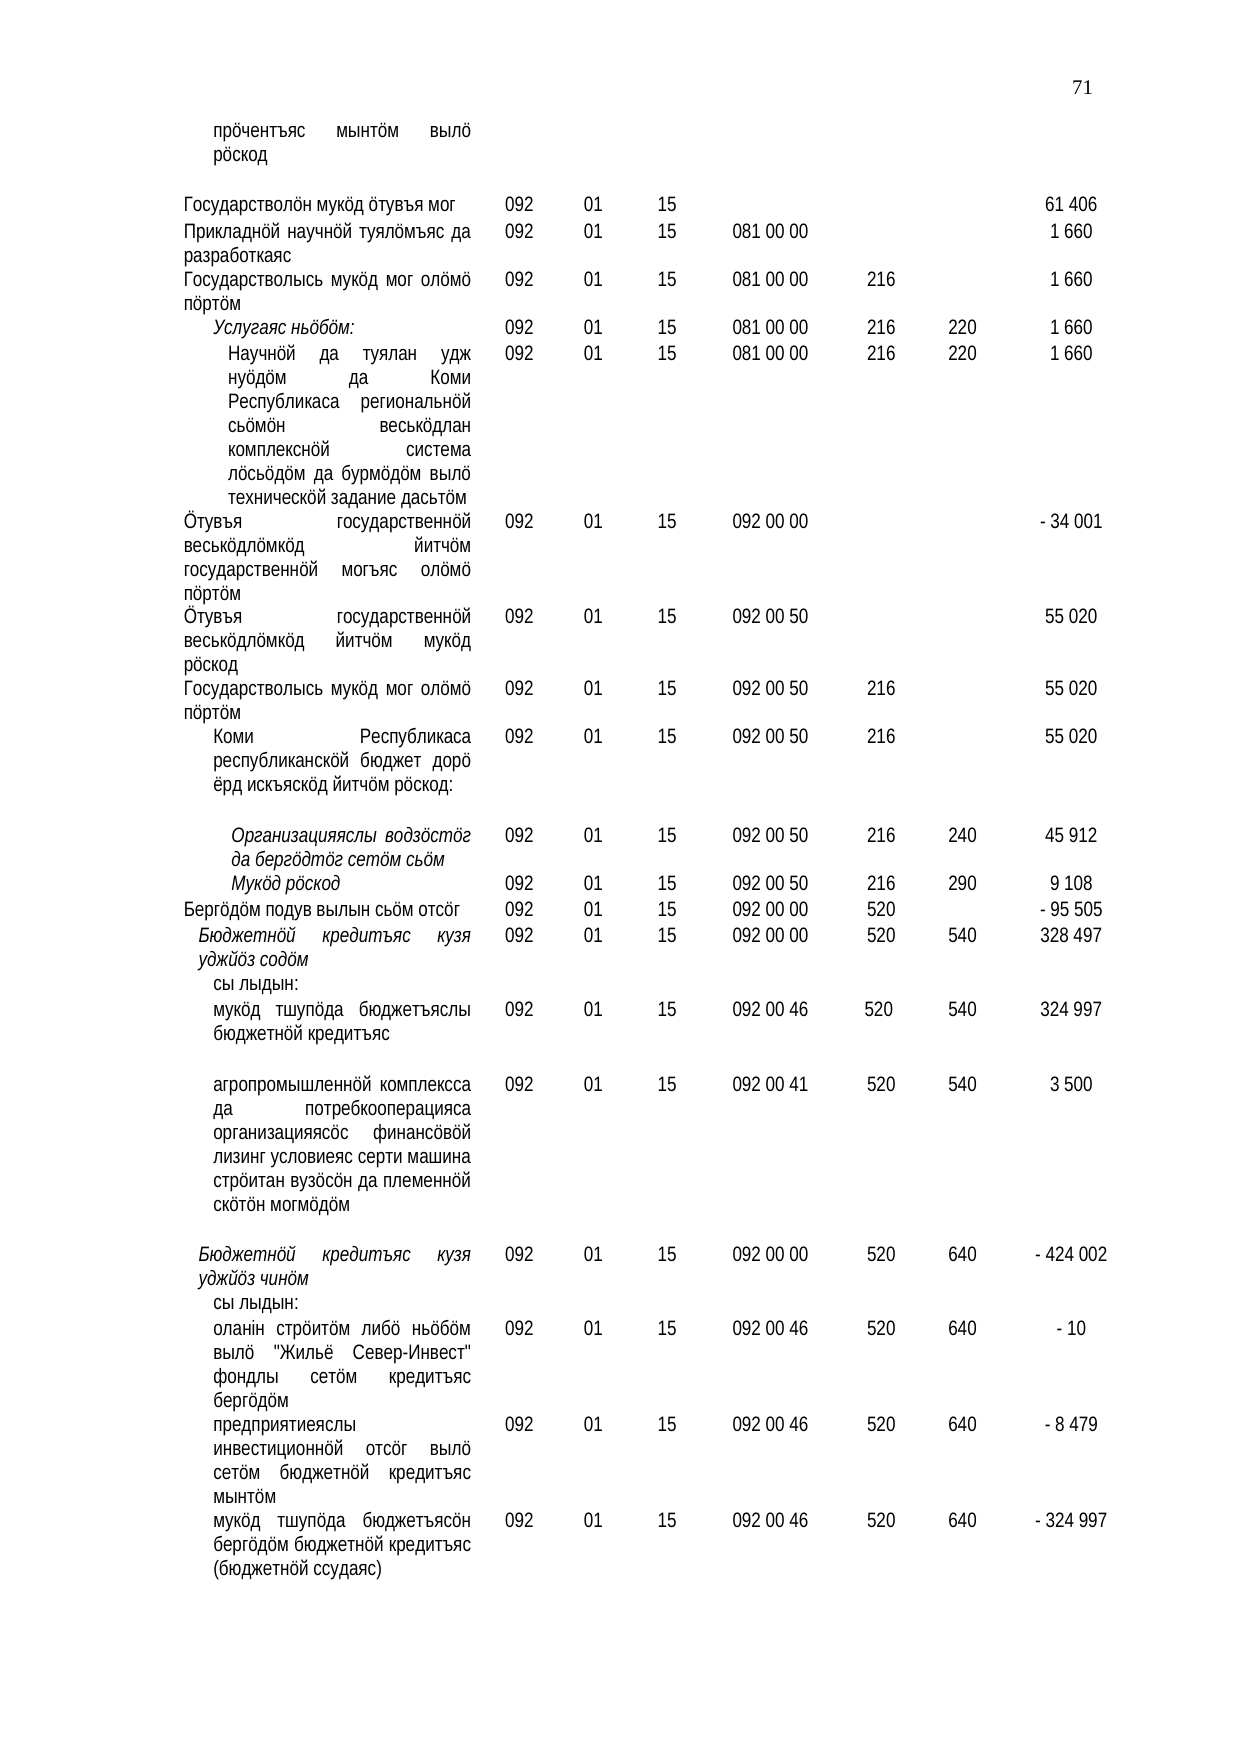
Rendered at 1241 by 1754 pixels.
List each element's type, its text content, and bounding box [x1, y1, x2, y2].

table_cell [925, 676, 999, 724]
table_cell оланiн стрöитöм либö ньöбöм вылö "Жильё Север-Инвест" фондлы сетöм кредитъяс бергöдöм [172, 1316, 482, 1412]
table_cell [172, 1215, 482, 1242]
table_cell [925, 897, 999, 923]
table_cell 520 [837, 1412, 925, 1508]
table_cell [1143, 1316, 1217, 1412]
table_cell [1143, 1508, 1217, 1579]
table_cell предприятиеяслы инвестиционнöй отсöг вылö сетöм бюджетнöй кредитъяс мынтöм [172, 1412, 482, 1508]
table_cell 55 020 [999, 676, 1143, 724]
table_cell - 95 505 [999, 897, 1143, 923]
table_cell [999, 166, 1143, 192]
table_cell 15 [630, 1072, 704, 1215]
table_cell 15 [630, 1316, 704, 1412]
table_cell 092 [482, 676, 556, 724]
table_cell 220 [925, 341, 999, 509]
table_cell - 424 002 [999, 1242, 1143, 1290]
table_cell [630, 1215, 704, 1242]
table_cell 01 [556, 676, 630, 724]
table_cell [837, 219, 925, 267]
table_cell 092 [482, 1072, 556, 1215]
table_cell 9 108 [999, 870, 1143, 897]
table_cell 290 [925, 870, 999, 897]
table_cell - 8 479 [999, 1412, 1143, 1508]
table_cell 15 [630, 724, 704, 796]
table_cell [925, 118, 999, 166]
table_cell Бюджетнöй кредитъяс кузя уджйöз содöм [172, 923, 482, 971]
table_cell 324 997 [999, 998, 1143, 1045]
table_cell 092 00 46 [704, 1412, 837, 1508]
table_cell [1143, 1290, 1217, 1316]
table_cell [556, 118, 630, 166]
table_cell 220 [925, 315, 999, 341]
table_cell [704, 166, 837, 192]
table_cell [482, 1045, 556, 1072]
table_cell [925, 193, 999, 219]
table_cell 216 [837, 823, 925, 870]
table_cell 216 [837, 676, 925, 724]
table_cell [925, 267, 999, 314]
table_cell [1143, 676, 1217, 724]
table_cell [556, 1215, 630, 1242]
table_cell 15 [630, 267, 704, 314]
table_cell Государстволöн мукöд öтувъя мог [172, 193, 482, 219]
table_cell [1143, 341, 1217, 509]
table_cell [482, 796, 556, 822]
table_cell [837, 509, 925, 604]
table_cell [1143, 897, 1217, 923]
table_cell сы лыдын: [172, 971, 482, 997]
table_cell 081 00 00 [704, 315, 837, 341]
table_cell 240 [925, 823, 999, 870]
table_cell агропромышленнöй комплексса да потребкооперацияса организацияясöс финансöвöй лизинг условиеяс серти машина стрöитан вузöсöн да племеннöй скöтöн могмöдöм [172, 1072, 482, 1215]
table_cell 15 [630, 823, 704, 870]
table_cell [925, 971, 999, 997]
table_cell Научнöй да туялан удж нуöдöм да Коми Республикаса региональнöй сьöмöн веськöдлан комплекснöй система лöсьöдöм да бурмöдöм вылö техническöй задание дасьтöм [172, 341, 482, 509]
table_cell 3 500 [999, 1072, 1143, 1215]
table_cell 15 [630, 676, 704, 724]
table_cell 01 [556, 724, 630, 796]
table_cell 520 [837, 1508, 925, 1579]
table_cell Государстволысь мукöд мог олöмö пöртöм [172, 676, 482, 724]
table_cell 092 [482, 341, 556, 509]
table_cell Прикладнöй научнöй туялöмъяс да разработкаяс [172, 219, 482, 267]
table_cell [1143, 267, 1217, 314]
table_cell 01 [556, 998, 630, 1045]
table_cell [482, 1290, 556, 1316]
table_cell [837, 605, 925, 676]
table_cell 092 [482, 1412, 556, 1508]
table_cell [1143, 1242, 1217, 1290]
table_cell 01 [556, 1316, 630, 1412]
table_cell [837, 193, 925, 219]
table_cell Мукöд рöскод [172, 870, 482, 897]
table_cell [1143, 118, 1217, 166]
table_cell [1143, 823, 1217, 870]
table_cell [837, 1290, 925, 1316]
table_cell [556, 1045, 630, 1072]
table_cell [999, 1215, 1143, 1242]
table_cell 092 00 00 [704, 923, 837, 971]
table_cell [704, 971, 837, 997]
table_cell 640 [925, 1508, 999, 1579]
table_cell [925, 1290, 999, 1316]
table_cell 15 [630, 1508, 704, 1579]
table_cell 092 [482, 219, 556, 267]
table_cell [925, 1215, 999, 1242]
table_cell 540 [925, 998, 999, 1045]
table_cell 092 00 50 [704, 605, 837, 676]
table_cell 092 [482, 823, 556, 870]
table_cell [556, 796, 630, 822]
table_cell 01 [556, 219, 630, 267]
table_cell 01 [556, 1072, 630, 1215]
table_cell 01 [556, 1508, 630, 1579]
table_cell [482, 971, 556, 997]
table_cell 15 [630, 315, 704, 341]
table_cell 328 497 [999, 923, 1143, 971]
table_cell [1143, 923, 1217, 971]
table_cell 15 [630, 341, 704, 509]
table_cell [837, 796, 925, 822]
table_cell 01 [556, 897, 630, 923]
table_cell [1143, 796, 1217, 822]
table_cell [704, 1290, 837, 1316]
table_cell мукöд тшупöда бюджетъяслы бюджетнöй кредитъяс [172, 998, 482, 1045]
table_cell 15 [630, 998, 704, 1045]
table_cell Öтувъя государственнöй веськöдлöмкöд йитчöм государственнöй могъяс олöмö пöртöм [172, 509, 482, 604]
table_cell прöчентъяс мынтöм вылö рöскод [172, 118, 482, 166]
table_cell [630, 1045, 704, 1072]
table_cell мукöд тшупöда бюджетъясöн бергöдöм бюджетнöй кредитъяс (бюджетнöй ссудаяс) [172, 1508, 482, 1579]
table_cell 520 [837, 923, 925, 971]
table_cell [556, 1290, 630, 1316]
table_cell 092 00 00 [704, 509, 837, 604]
table_cell 520 [837, 1072, 925, 1215]
table_cell [1143, 193, 1217, 219]
table_cell 15 [630, 193, 704, 219]
table_cell [925, 1045, 999, 1072]
table_cell 61 406 [999, 193, 1143, 219]
table_cell 01 [556, 193, 630, 219]
table_cell [925, 724, 999, 796]
table_cell 01 [556, 267, 630, 314]
table_cell [999, 118, 1143, 166]
table_cell [1143, 998, 1217, 1045]
table_cell [704, 193, 837, 219]
table_cell 092 00 46 [704, 1316, 837, 1412]
table_cell 092 00 46 [704, 1508, 837, 1579]
table_cell 01 [556, 1242, 630, 1290]
table_cell 1 660 [999, 315, 1143, 341]
table_cell [630, 118, 704, 166]
table_cell [482, 166, 556, 192]
table_cell [999, 1045, 1143, 1072]
table_cell 1 660 [999, 267, 1143, 314]
table_cell 55 020 [999, 605, 1143, 676]
table_cell [837, 1215, 925, 1242]
table_cell - 10 [999, 1316, 1143, 1412]
table_cell 640 [925, 1412, 999, 1508]
table_cell [999, 971, 1143, 997]
table_cell - 324 997 [999, 1508, 1143, 1579]
table_cell [1143, 509, 1217, 604]
table_cell сы лыдын: [172, 1290, 482, 1316]
table_cell [556, 971, 630, 997]
table_cell 081 00 00 [704, 267, 837, 314]
table_cell 45 912 [999, 823, 1143, 870]
table_cell [630, 971, 704, 997]
table_cell 092 [482, 923, 556, 971]
table_cell 15 [630, 605, 704, 676]
table_cell [556, 166, 630, 192]
table_cell Бюджетнöй кредитъяс кузя уджйöз чинöм [172, 1242, 482, 1290]
table_cell 15 [630, 219, 704, 267]
table_cell [172, 796, 482, 822]
table_cell 520 [837, 998, 925, 1045]
table_cell 01 [556, 823, 630, 870]
table_cell 01 [556, 509, 630, 604]
table_cell [837, 1045, 925, 1072]
table_cell Öтувъя государственнöй веськöдлöмкöд йитчöм мукöд рöскод [172, 605, 482, 676]
table_cell 092 00 50 [704, 676, 837, 724]
table_cell 540 [925, 923, 999, 971]
table_cell 01 [556, 341, 630, 509]
table_cell 15 [630, 897, 704, 923]
table_cell 15 [630, 923, 704, 971]
table_cell [1143, 605, 1217, 676]
table_cell [837, 118, 925, 166]
table_cell - 34 001 [999, 509, 1143, 604]
table_cell [704, 118, 837, 166]
table_cell 092 [482, 315, 556, 341]
table_cell 216 [837, 315, 925, 341]
table_cell [704, 796, 837, 822]
table_cell 15 [630, 1412, 704, 1508]
table_cell [172, 1045, 482, 1072]
table_cell [1143, 724, 1217, 796]
table_cell [630, 796, 704, 822]
table_cell [1143, 315, 1217, 341]
table_cell 01 [556, 605, 630, 676]
table_cell [630, 166, 704, 192]
table_cell [837, 166, 925, 192]
table_cell Коми Республикаса республиканскöй бюджет дорö ёрд искъяскöд йитчöм рöскод: [172, 724, 482, 796]
table_cell 520 [837, 1242, 925, 1290]
table_cell 55 020 [999, 724, 1143, 796]
table_cell 216 [837, 870, 925, 897]
table_cell 01 [556, 870, 630, 897]
table_cell 092 00 50 [704, 870, 837, 897]
table_cell 216 [837, 724, 925, 796]
table_cell 092 [482, 724, 556, 796]
table_cell 640 [925, 1242, 999, 1290]
table_cell 15 [630, 1242, 704, 1290]
table_cell [925, 796, 999, 822]
table_cell Услугаяс ньöбöм: [172, 315, 482, 341]
table_cell Бергöдöм подув вылын сьöм отсöг [172, 897, 482, 923]
table_cell [1143, 1215, 1217, 1242]
table_cell [1143, 1045, 1217, 1072]
table_cell 1 660 [999, 219, 1143, 267]
table_cell 092 [482, 605, 556, 676]
table_cell [704, 1045, 837, 1072]
table_cell 640 [925, 1316, 999, 1412]
table_cell 092 [482, 1316, 556, 1412]
table_cell 092 00 50 [704, 724, 837, 796]
table_cell 01 [556, 1412, 630, 1508]
table_cell 092 00 00 [704, 897, 837, 923]
table_cell [1143, 971, 1217, 997]
table_cell 01 [556, 923, 630, 971]
table_cell 092 [482, 1508, 556, 1579]
table_cell 092 [482, 998, 556, 1045]
table_cell 540 [925, 1072, 999, 1215]
table_cell [1143, 219, 1217, 267]
table_cell [837, 971, 925, 997]
table_cell 216 [837, 341, 925, 509]
table_cell 15 [630, 509, 704, 604]
table_cell [925, 509, 999, 604]
table_cell 520 [837, 897, 925, 923]
table_cell 081 00 00 [704, 219, 837, 267]
table_cell 092 [482, 193, 556, 219]
table_cell [999, 1290, 1143, 1316]
table_cell [482, 118, 556, 166]
table_cell 092 [482, 1242, 556, 1290]
table_cell 1 660 [999, 341, 1143, 509]
table_cell 520 [837, 1316, 925, 1412]
table_cell [704, 1215, 837, 1242]
table_cell Организацияяслы водзöстöг да бергöдтöг сетöм сьöм [172, 823, 482, 870]
table_cell [999, 796, 1143, 822]
table_cell [925, 166, 999, 192]
table_cell 216 [837, 267, 925, 314]
table_cell [1143, 870, 1217, 897]
table_cell 15 [630, 870, 704, 897]
table_cell 01 [556, 315, 630, 341]
table_cell 081 00 00 [704, 341, 837, 509]
table_cell [172, 166, 482, 192]
table_cell [482, 1215, 556, 1242]
table_cell Государстволысь мукöд мог олöмö пöртöм [172, 267, 482, 314]
table_cell [1143, 1072, 1217, 1215]
table_cell [1143, 166, 1217, 192]
table_cell 092 [482, 897, 556, 923]
table_cell 092 [482, 267, 556, 314]
table_cell [1143, 1412, 1217, 1508]
table_cell [630, 1290, 704, 1316]
table_cell 092 00 41 [704, 1072, 837, 1215]
table_cell [925, 605, 999, 676]
table_cell [925, 219, 999, 267]
table_cell 092 [482, 870, 556, 897]
table_cell 092 [482, 509, 556, 604]
table_cell 092 00 00 [704, 1242, 837, 1290]
table_cell 092 00 50 [704, 823, 837, 870]
table_cell 092 00 46 [704, 998, 837, 1045]
